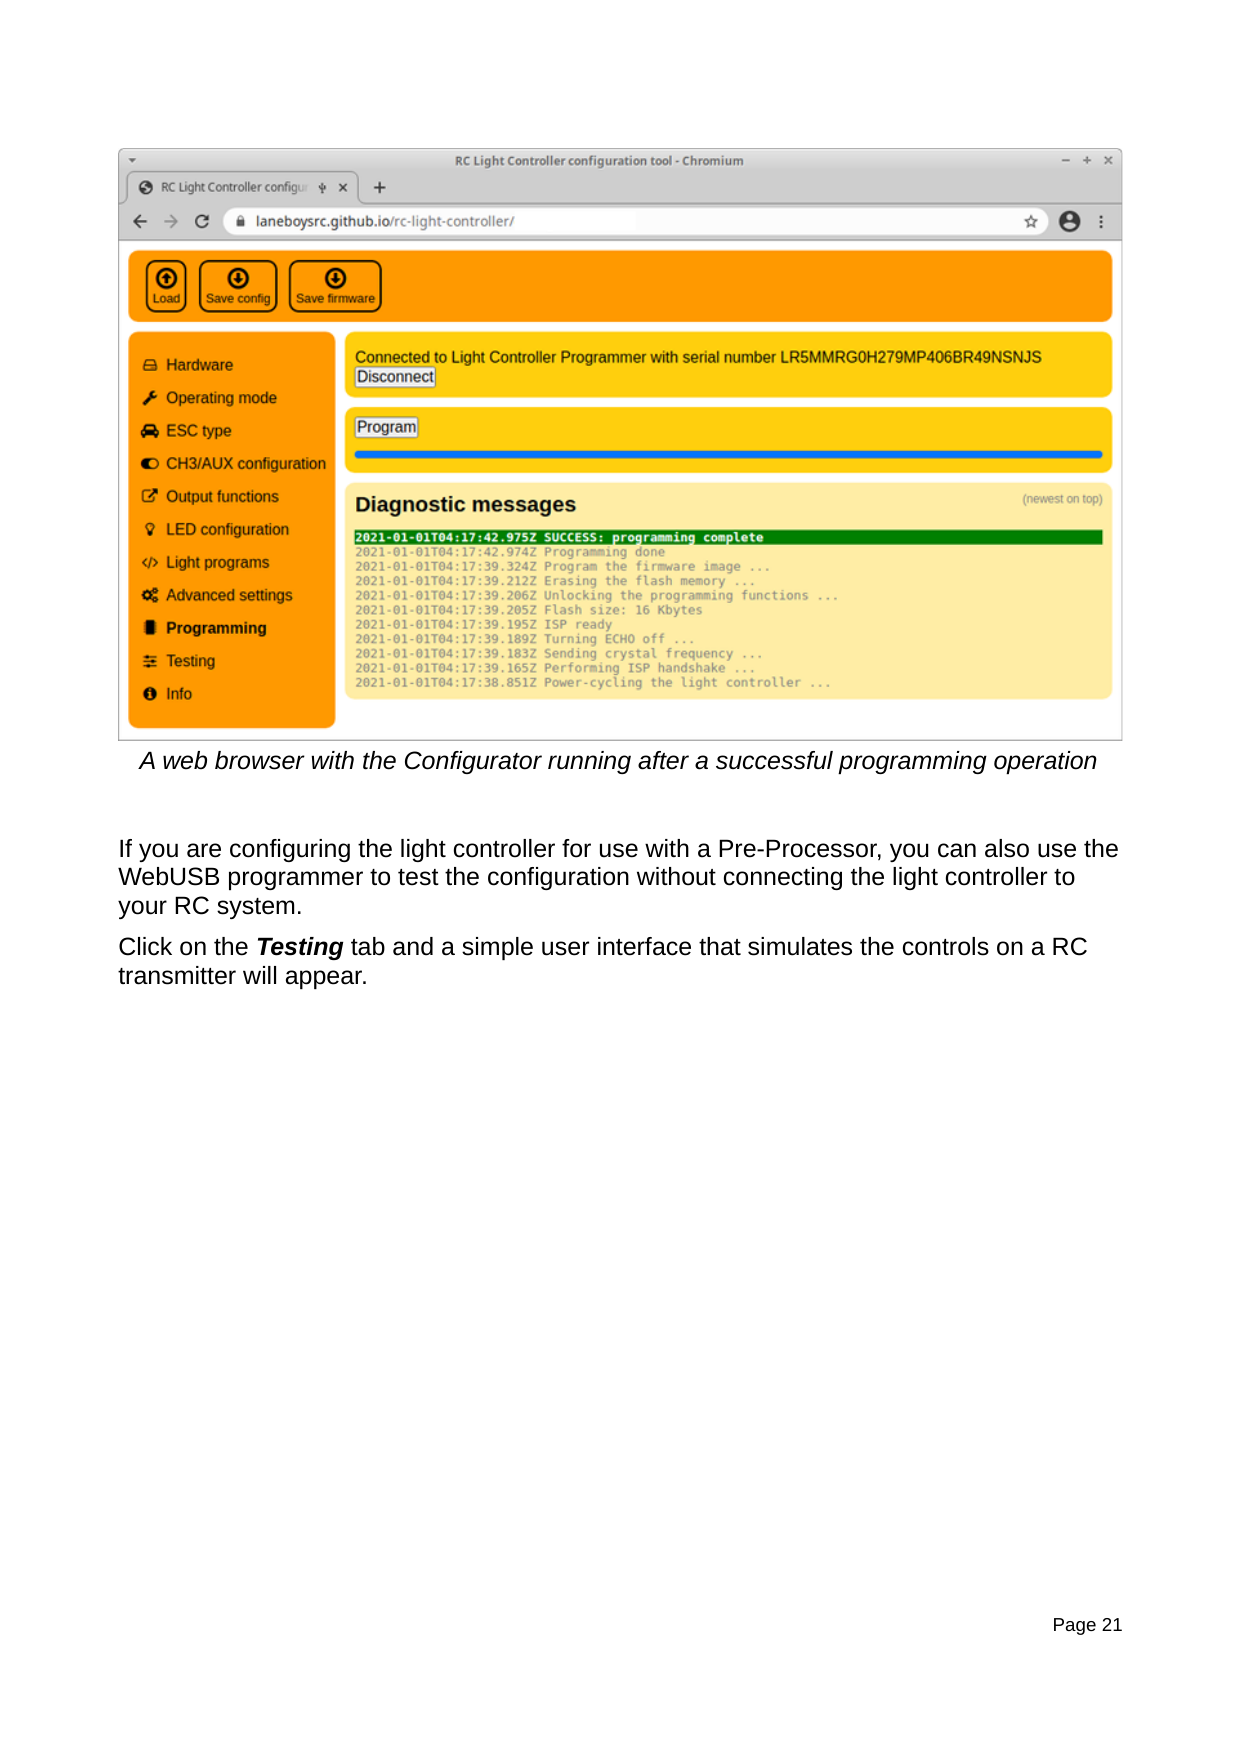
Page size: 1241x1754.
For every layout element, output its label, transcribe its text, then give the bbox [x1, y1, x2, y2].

text Click on the Testing tab and a simple user interface that simulates the controls on a RC transmitter will appear. [118, 932, 1122, 990]
text A web browser with the Configurator running after a successful programming operation [118, 741, 1122, 774]
text If you are configuring the light controller for use with a Pre-Processor, you can also use the WebUSB programmer to test the configuration without connecting the light controller to your RC system. [118, 833, 1122, 920]
picture [118, 148, 1123, 741]
